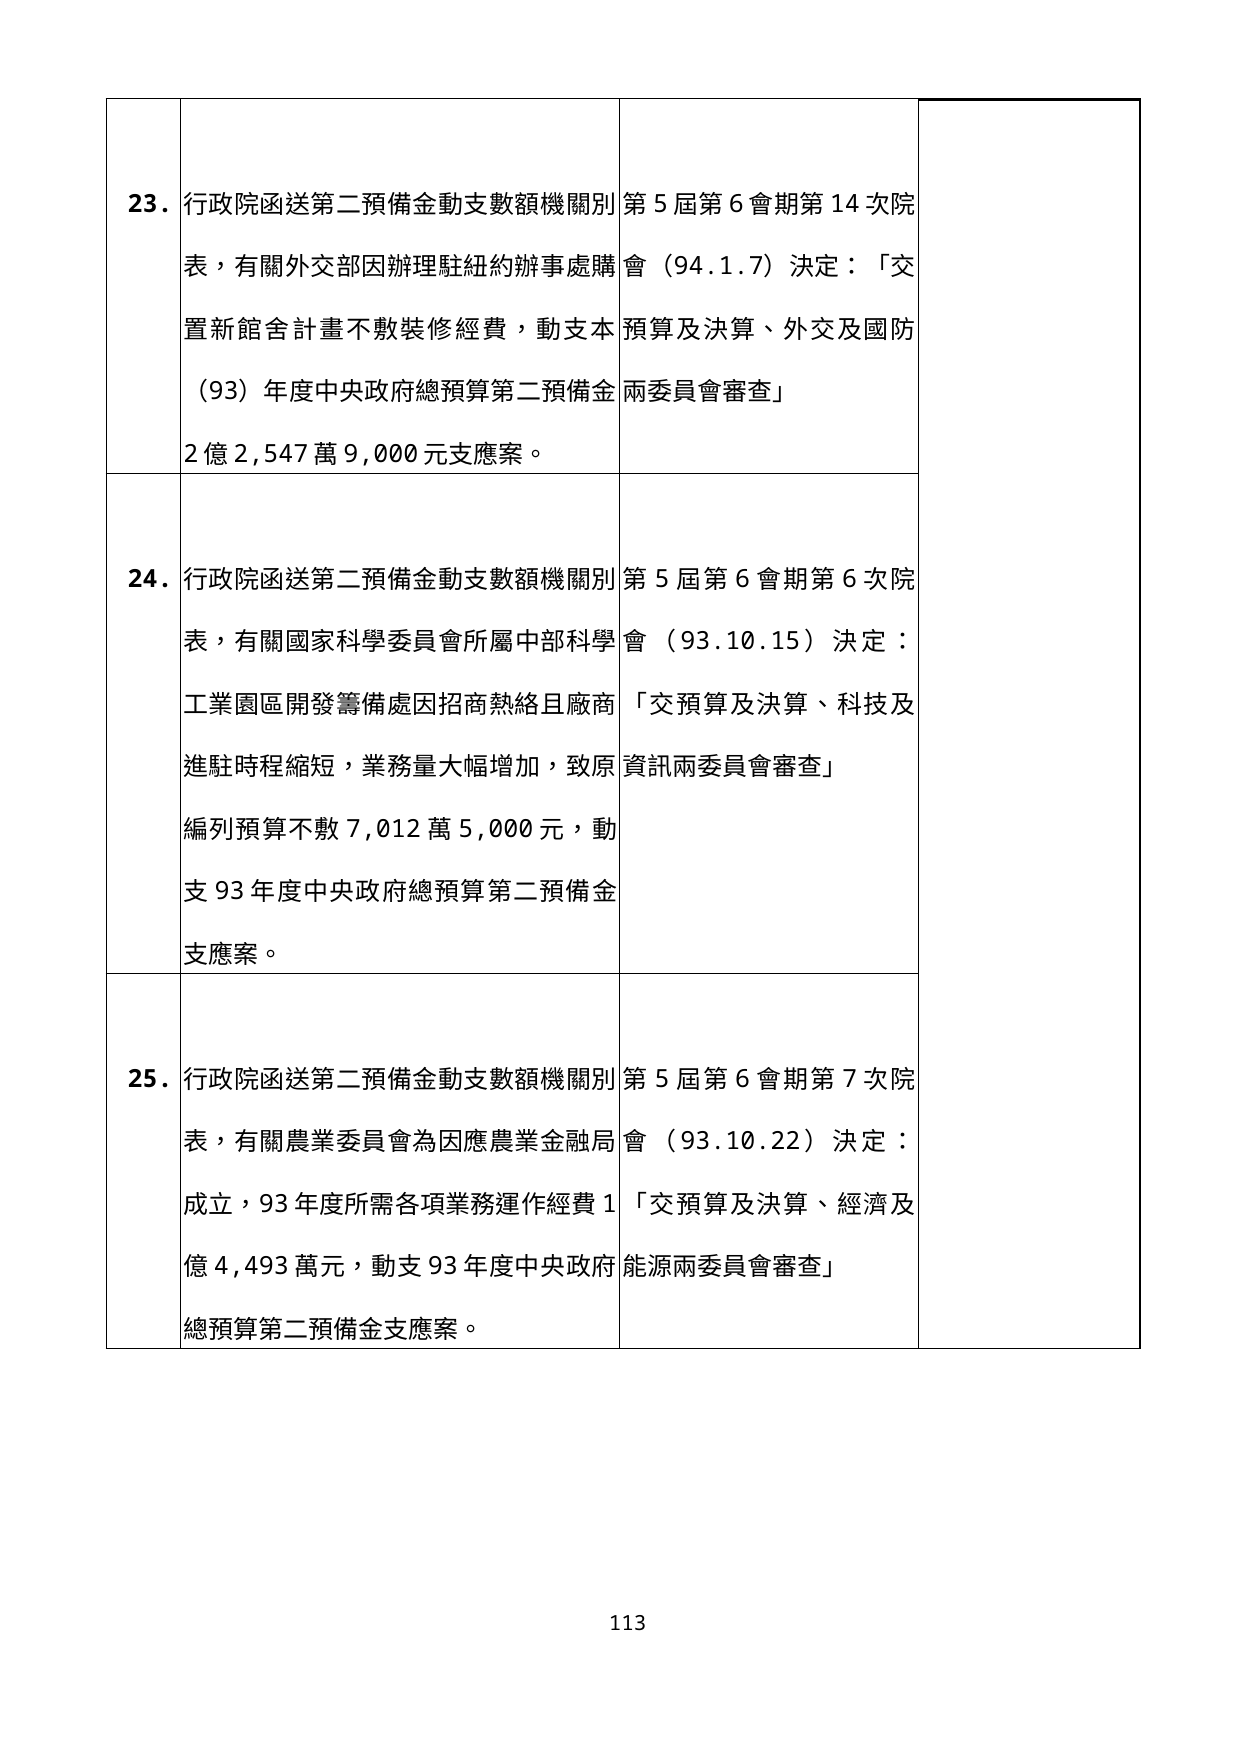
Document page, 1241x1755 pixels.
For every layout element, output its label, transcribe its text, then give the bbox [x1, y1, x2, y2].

table_cell 第5屆第6會期第7次院會（93.10.22）決定：「交預算及決算、經濟及能源兩委員會審查」 [620, 974, 918, 1348]
table_cell [107, 474, 180, 973]
table_cell [107, 974, 180, 1348]
table_cell 第5屆第6會期第6次院會（93.10.15）決定：「交預算及決算、科技及資訊兩委員會審查」 [620, 474, 918, 973]
table_cell 第5屆第6會期第14次院會（94.1.7）決定：「交預算及決算、外交及國防兩委員會審查」 [620, 99, 918, 473]
table_cell 行政院函送第二預備金動支數額機關別表，有關國家科學委員會所屬中部科學工業園區開發籌備處因招商熱絡且廠商進駐時程縮短，業務量大幅增加，致原編列預算不敷7,012萬5,000元，動支93年度中央政府總預算第二預備金支應案。 [181, 474, 619, 973]
table_cell 行政院函送第二預備金動支數額機關別表，有關農業委員會為因應農業金融局成立，93年度所需各項業務運作經費1億4,493萬元，動支93年度中央政府總預算第二預備金支應案。 [181, 974, 619, 1348]
table_cell [919, 101, 1139, 1348]
table_cell [107, 99, 180, 473]
table_cell 行政院函送第二預備金動支數額機關別表，有關外交部因辦理駐紐約辦事處購置新館舍計畫不敷裝修經費，動支本（93）年度中央政府總預算第二預備金2億2,547萬9,000元支應案。 [181, 99, 619, 473]
